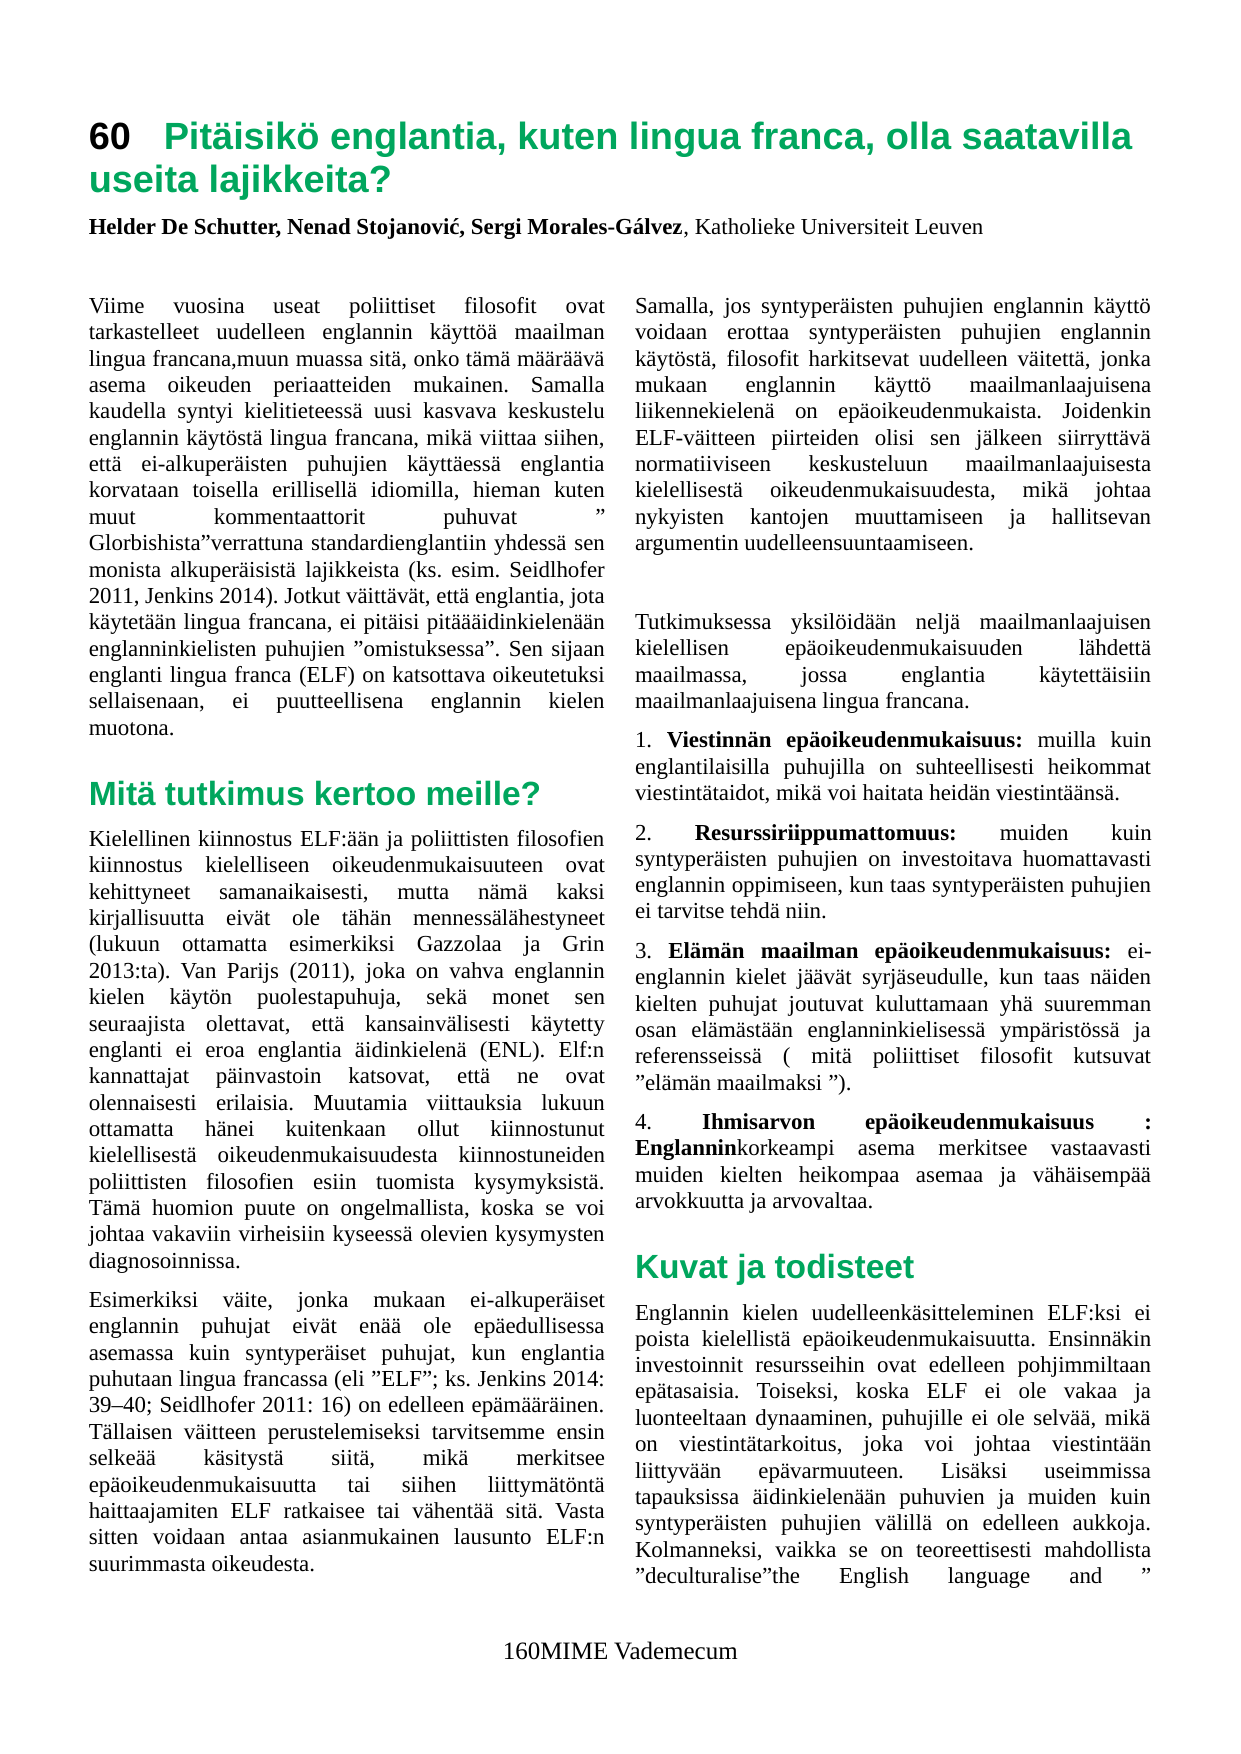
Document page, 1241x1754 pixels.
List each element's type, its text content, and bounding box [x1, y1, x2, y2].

text 3. Elämän maailman epäoikeudenmukaisuus: ei-englannin kielet jäävät syrjäseudulle, kun taas näiden kielten puhujat joutuvat kuluttamaan yhä suuremman osan elämästään englanninkielisessä ympäristössä ja referensseissä ( mitä poliittiset filosofit kutsuvat ”elämän maailmaksi ”). [635, 937, 1152, 1095]
subtitle Kuvat ja todisteet [635, 1247, 1152, 1286]
text Viime vuosina useat poliittiset filosofit ovat tarkastelleet uudelleen englannin käyttöä maailman lingua francana,muun muassa sitä, onko tämä määräävä asema oikeuden periaatteiden mukainen. Samalla kaudella syntyi kielitieteessä uusi kasvava keskustelu englannin käytöstä lingua francana, mikä viittaa siihen, että ei-alkuperäisten puhujien käyttäessä englantia korvataan toisella erillisellä idiomilla, hieman kuten muut kommentaattorit puhuvat ” Glorbishista”verrattuna standardienglantiin yhdessä sen monista alkuperäisistä lajikkeista (ks. esim. Seidlhofer 2011, Jenkins 2014). Jotkut väittävät, että englantia, jota käytetään lingua francana, ei pitäisi pitäääidinkielenään englanninkielisten puhujien ”omistuksessa”. Sen sijaan englanti lingua franca (ELF) on katsottava oikeutetuksi sellaisenaan, ei puutteellisena englannin kielen muotona. [88, 292, 605, 740]
text Esimerkiksi väite, jonka mukaan ei-alkuperäiset englannin puhujat eivät enää ole epäedullisessa asemassa kuin syntyperäiset puhujat, kun englantia puhutaan lingua francassa (eli ”ELF”; ks. Jenkins 2014: 39–40; Seidlhofer 2011: 16) on edelleen epämääräinen. Tällaisen väitteen perustelemiseksi tarvitsemme ensin selkeää käsitystä siitä, mikä merkitsee epäoikeudenmukaisuutta tai siihen liittymätöntä haittaajamiten ELF ratkaisee tai vähentää sitä. Vasta sitten voidaan antaa asianmukainen lausunto ELF:n suurimmasta oikeudesta. [88, 1286, 605, 1576]
text 2. Resurssiriippumattomuus: muiden kuin syntyperäisten puhujien on investoitava huomattavasti englannin oppimiseen, kun taas syntyperäisten puhujien ei tarvitse tehdä niin. [635, 818, 1152, 924]
text 1. Viestinnän epäoikeudenmukaisuus: muilla kuin englantilaisilla puhujilla on suhteellisesti heikommat viestintätaidot, mikä voi haitata heidän viestintäänsä. [635, 726, 1152, 806]
text Helder De Schutter, Nenad Stojanović, Sergi Morales-Gálvez, Katholieke Universiteit Leuven [88, 213, 1152, 240]
subtitle Pitäisikö englantia, kuten lingua franca, olla saatavilla useita lajikkeita? [88, 113, 1152, 201]
subtitle Mitä tutkimus kertoo meille? [88, 774, 605, 813]
text 4. Ihmisarvon epäoikeudenmukaisuus : Englanninkorkeampi asema merkitsee vastaavasti muiden kielten heikompaa asemaa ja vähäisempää arvokkuutta ja arvovaltaa. [635, 1108, 1152, 1213]
text Tutkimuksessa yksilöidään neljä maailmanlaajuisen kielellisen epäoikeudenmukaisuuden lähdettä maailmassa, jossa englantia käytettäisiin maailmanlaajuisena lingua francana. [635, 608, 1152, 713]
text Samalla, jos syntyperäisten puhujien englannin käyttö voidaan erottaa syntyperäisten puhujien englannin käytöstä, filosofit harkitsevat uudelleen väitettä, jonka mukaan englannin käyttö maailmanlaajuisena liikennekielenä on epäoikeudenmukaista. Joidenkin ELF-väitteen piirteiden olisi sen jälkeen siirryttävä normatiiviseen keskusteluun maailmanlaajuisesta kielellisestä oikeudenmukaisuudesta, mikä johtaa nykyisten kantojen muuttamiseen ja hallitsevan argumentin uudelleensuuntaamiseen. [635, 292, 1152, 556]
text Englannin kielen uudelleenkäsitteleminen ELF:ksi ei poista kielellistä epäoikeudenmukaisuutta. Ensinnäkin investoinnit resursseihin ovat edelleen pohjimmiltaan epätasaisia. Toiseksi, koska ELF ei ole vakaa ja luonteeltaan dynaaminen, puhujille ei ole selvää, mikä on viestintätarkoitus, joka voi johtaa viestintään liittyvään epävarmuuteen. Lisäksi useimmissa tapauksissa äidinkielenään puhuvien ja muiden kuin syntyperäisten puhujien välillä on edelleen aukkoja. Kolmanneksi, vaikka se on teoreettisesti mahdollista ”deculturalise”the English language and ” [635, 1298, 1152, 1588]
text Kielellinen kiinnostus ELF:ään ja poliittisten filosofien kiinnostus kielelliseen oikeudenmukaisuuteen ovat kehittyneet samanaikaisesti, mutta nämä kaksi kirjallisuutta eivät ole tähän mennessälähestyneet (lukuun ottamatta esimerkiksi Gazzolaa ja Grin 2013:ta). Van Parijs (2011), joka on vahva englannin kielen käytön puolestapuhuja, sekä monet sen seuraajista olettavat, että kansainvälisesti käytetty englanti ei eroa englantia äidinkielenä (ENL). Elf:n kannattajat päinvastoin katsovat, että ne ovat olennaisesti erilaisia. Muutamia viittauksia lukuun ottamatta hänei kuitenkaan ollut kiinnostunut kielellisestä oikeudenmukaisuudesta kiinnostuneiden poliittisten filosofien esiin tuomista kysymyksistä. Tämä huomion puute on ongelmallista, koska se voi johtaa vakaviin virheisiin kyseessä olevien kysymysten diagnosoinnissa. [88, 825, 605, 1273]
